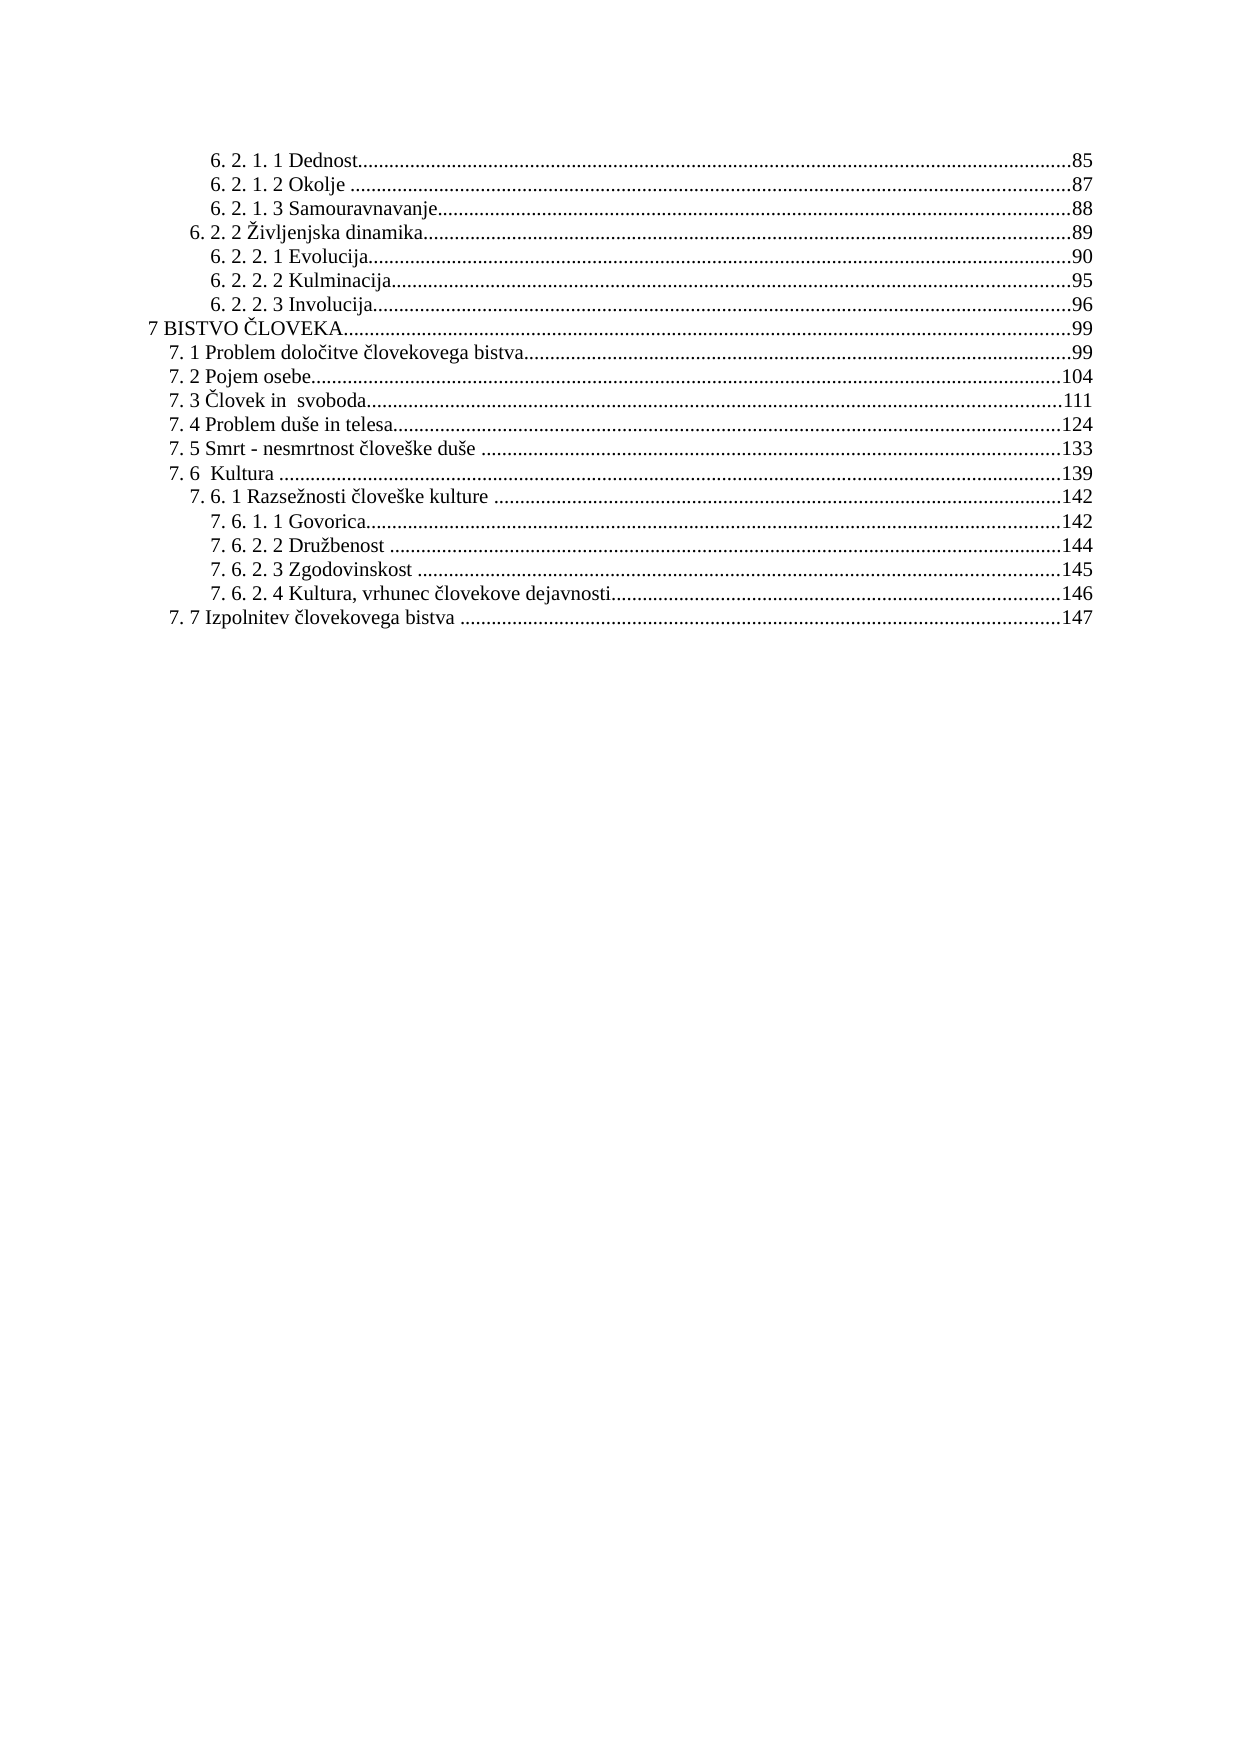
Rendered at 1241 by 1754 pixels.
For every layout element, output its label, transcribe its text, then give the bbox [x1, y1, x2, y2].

text 6. 2. 2 Življenjska dinamika 89 [189, 220, 1093, 244]
text 7. 6 Kultura 139 [168, 460, 1093, 484]
text 6. 2. 2. 2 Kulminacija 95 [210, 268, 1093, 292]
text 7. 1 Problem določitve človekovega bistva 99 [168, 340, 1093, 364]
text 6. 2. 1. 1 Dednost 85 [210, 148, 1093, 172]
text 7. 6. 2. 4 Kultura, vrhunec človekove dejavnosti 146 [210, 581, 1093, 605]
text 7. 6. 2. 3 Zgodovinskost 145 [210, 557, 1093, 581]
text 7. 7 Izpolnitev človekovega bistva 147 [168, 605, 1093, 629]
text 6. 2. 2. 3 Involucija 96 [210, 292, 1093, 316]
text 7. 3 Človek in svoboda 111 [168, 388, 1093, 412]
text 7. 2 Pojem osebe 104 [168, 364, 1093, 388]
text 7. 6. 2. 2 Družbenost 144 [210, 533, 1093, 557]
text 6. 2. 2. 1 Evolucija 90 [210, 244, 1093, 268]
text 6. 2. 1. 2 Okolje 87 [210, 172, 1093, 196]
text 7. 6. 1 Razsežnosti človeške kulture 142 [189, 484, 1093, 508]
text 6. 2. 1. 3 Samouravnavanje 88 [210, 196, 1093, 220]
text 7. 6. 1. 1 Govorica 142 [210, 508, 1093, 533]
text 7. 5 Smrt - nesmrtnost človeške duše 133 [168, 436, 1093, 460]
text 7 BISTVO ČLOVEKA 99 [148, 316, 1093, 340]
text 7. 4 Problem duše in telesa 124 [168, 412, 1093, 436]
